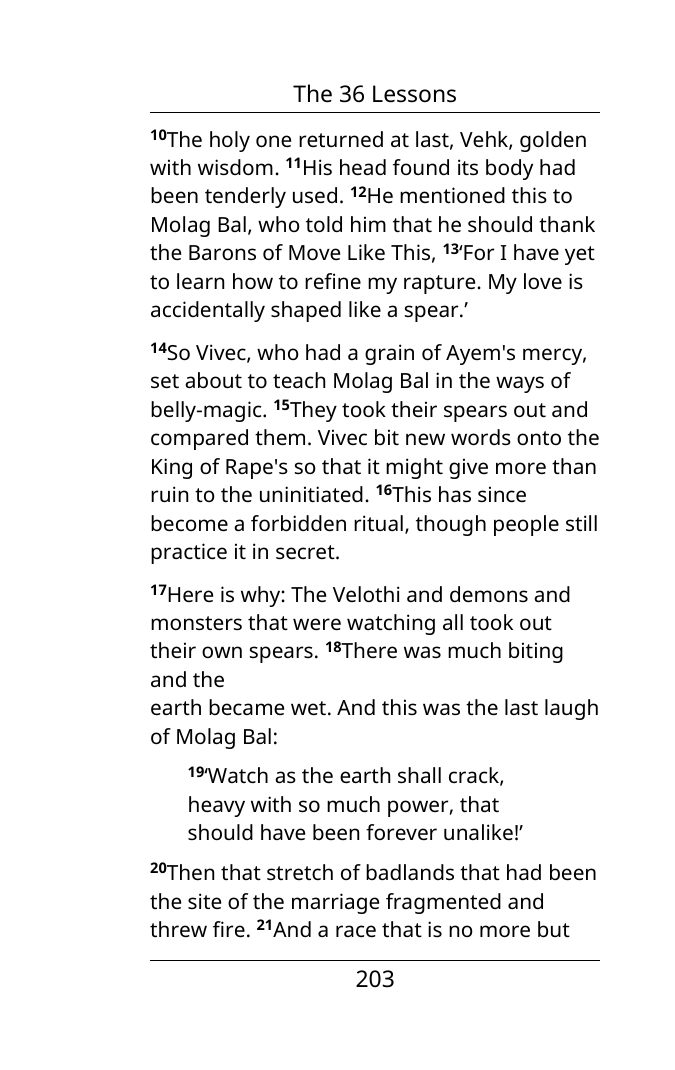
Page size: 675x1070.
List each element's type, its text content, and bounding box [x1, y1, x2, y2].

text 10The holy one returned at last, Vehk, golden with wisdom. 11His head found its body had been tenderly used. 12He mentioned this to Molag Bal, who told him that he should thank the Barons of Move Like This, 13‘For I have yet to learn how to refine my rapture. My love is accidentally shaped like a spear.’ [150, 125, 600, 324]
text 20Then that stretch of badlands that had been the site of the marriage fragmented and threw fire. 21And a race that is no more but [150, 858, 600, 944]
text 14So Vivec, who had a grain of Ayem's mercy, set about to teach Molag Bal in the ways of belly-magic. 15They took their spears out and compared them. Vivec bit new words onto the King of Rape's so that it might give more than ruin to the uninitiated. 16This has since become a forbidden ritual, though people still practice it in secret. [150, 338, 600, 566]
text 17Here is why: The Velothi and demons and monsters that were watching all took out their own spears. 18There was much biting and the earth became wet. And this was the last laugh of Molag Bal: [150, 580, 600, 750]
text 19‘Watch as the earth shall crack, heavy with so much power, that should have been forever unalike!’ [187, 762, 562, 847]
